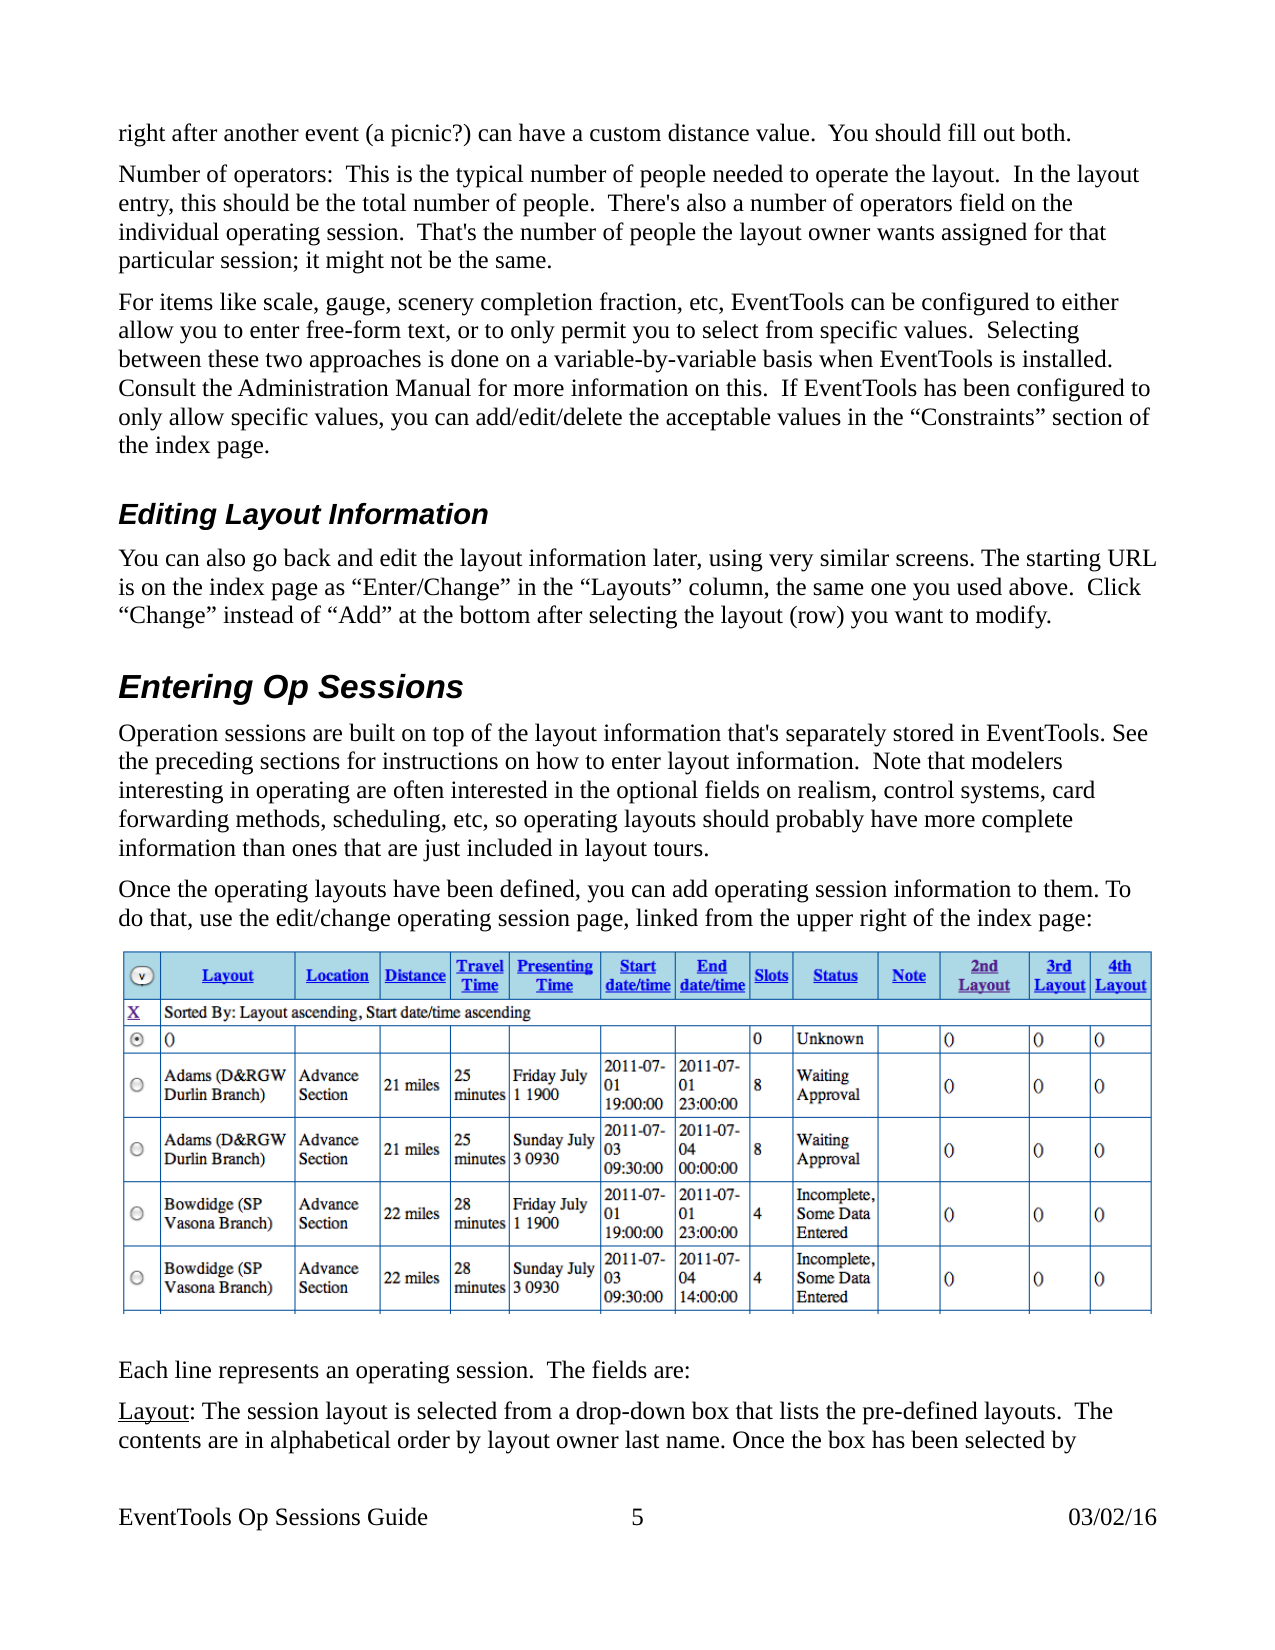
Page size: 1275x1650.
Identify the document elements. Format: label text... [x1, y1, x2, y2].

text Number of operators: This is the typical number of people needed to operate the layout. In the layout entry, this should be the total number of people. There's also a number of operators field on the individual operating session. That's the number of people the layout owner wants assigned for that particular session; it might not be the same. [118, 159, 1157, 274]
subtitle Editing Layout Information [118, 497, 1157, 530]
text Once the operating layouts have been defined, you can add operating session information to them. To do that, use the edit/change operating session page, linked from the upper right of the index page: [118, 874, 1157, 931]
text Layout: The session layout is selected from a drop-down box that lists the pre-defined layouts. The contents are in alphabetical order by layout owner last name. Once the box has been selected by [118, 1396, 1157, 1453]
text right after another event (a picnic?) can have a custom distance value. You should fill out both. [118, 118, 1157, 147]
text For items like scale, gauge, scenery completion fraction, etc, EventTools can be configured to either allow you to enter free-form text, or to only permit you to select from specific values. Selecting between these two approaches is done on a variable-by-variable basis when EventTools is installed. Consult the Administration Manual for more information on this. If EventTools has been configured to only allow specific values, you can add/edit/delete the acceptable values in the “Constraints” section of the index page. [118, 287, 1157, 459]
text You can also go back and edit the layout information later, using very similar screens. The starting URL is on the index page as “Enter/Change” in the “Layouts” column, the same one you used above. Click “Change” instead of “Add” at the bottom after selecting the layout (row) you want to modify. [118, 543, 1157, 629]
text Operation sessions are built on top of the layout information that's separately stored in EventTools. See the preceding sections for instructions on how to enter layout information. Note that modelers interesting in operating are often interested in the optional fields on realism, control systems, card forwarding methods, scheduling, etc, so operating layouts should probably have more complete information than ones that are just included in layout tours. [118, 718, 1157, 861]
picture [118, 943, 1157, 1314]
text Each line represents an operating session. The fields are: [118, 1355, 1157, 1383]
subtitle Entering Op Sessions [118, 667, 1157, 705]
